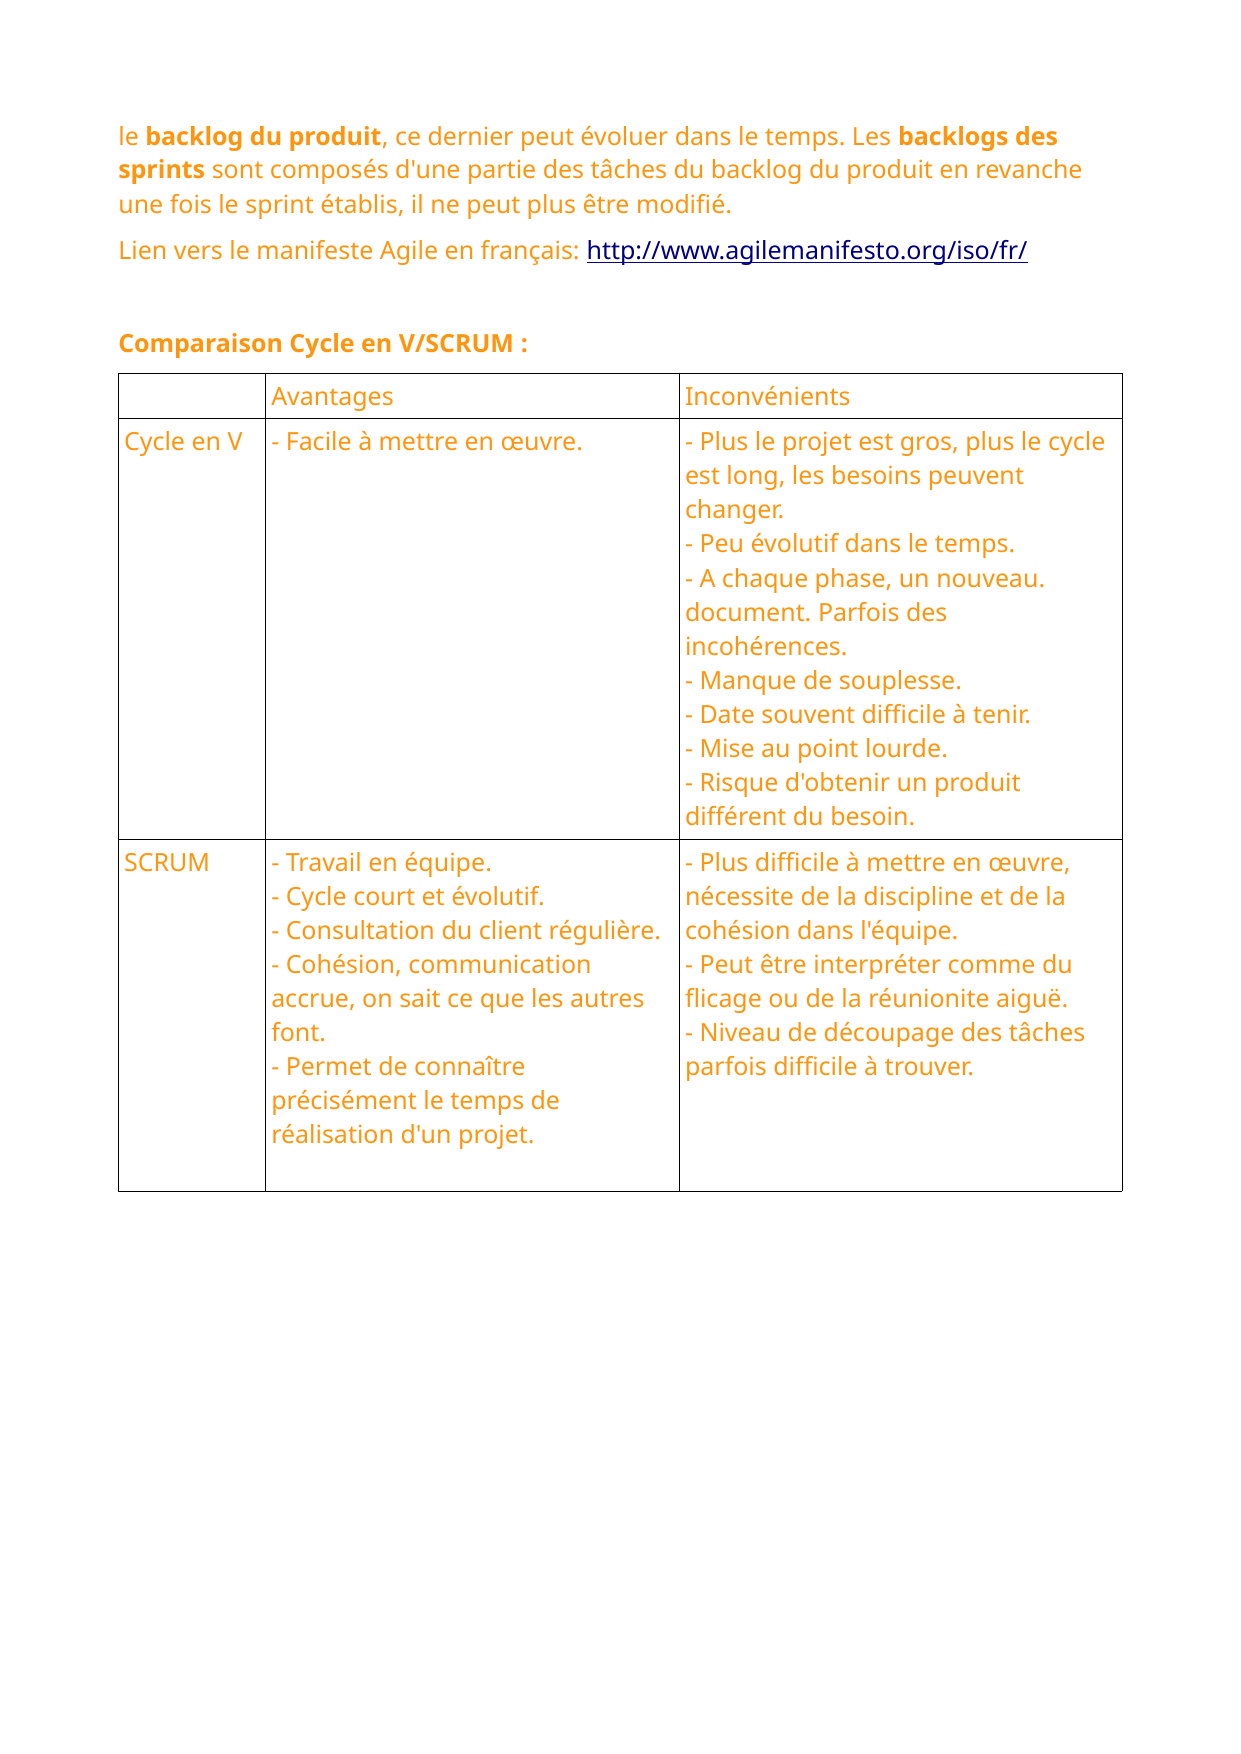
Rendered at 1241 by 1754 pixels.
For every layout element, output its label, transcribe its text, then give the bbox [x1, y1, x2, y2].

text Lien vers le manifeste Agile en français: http://www.agilemanifesto.org/iso/fr/ [118, 233, 1122, 267]
table_cell - Facile à mettre en œuvre. [266, 419, 679, 838]
table_cell - Travail en équipe. - Cycle court et évolutif. - Consultation du client régulière. - Cohésion, communication accrue, on sait ce que les autres font. - Permet de connaître précisément le temps de réalisation d'un projet. [266, 840, 679, 1191]
table_cell - Plus difficile à mettre en œuvre, nécessite de la discipline et de la cohésion dans l'équipe. - Peut être interpréter comme du flicage ou de la réunionite aiguë. - Niveau de découpage des tâches parfois difficile à trouver. [680, 840, 1122, 1191]
text le backlog du produit, ce dernier peut évoluer dans le temps. Les backlogs des sprints sont composés d'une partie des tâches du backlog du produit en revanche une fois le sprint établis, il ne peut plus être modifié. [118, 118, 1122, 220]
table_header [119, 374, 265, 418]
table_header Inconvénients [680, 374, 1122, 418]
table_cell Cycle en V [119, 419, 265, 838]
text Comparaison Cycle en V/SCRUM : [118, 326, 1122, 360]
table_cell SCRUM [119, 840, 265, 1191]
table_cell - Plus le projet est gros, plus le cycle est long, les besoins peuvent changer. - Peu évolutif dans le temps. - A chaque phase, un nouveau. document. Parfois des incohérences. - Manque de souplesse. - Date souvent difficile à tenir. - Mise au point lourde. - Risque d'obtenir un produit différent du besoin. [680, 419, 1122, 838]
table_header Avantages [266, 374, 679, 418]
